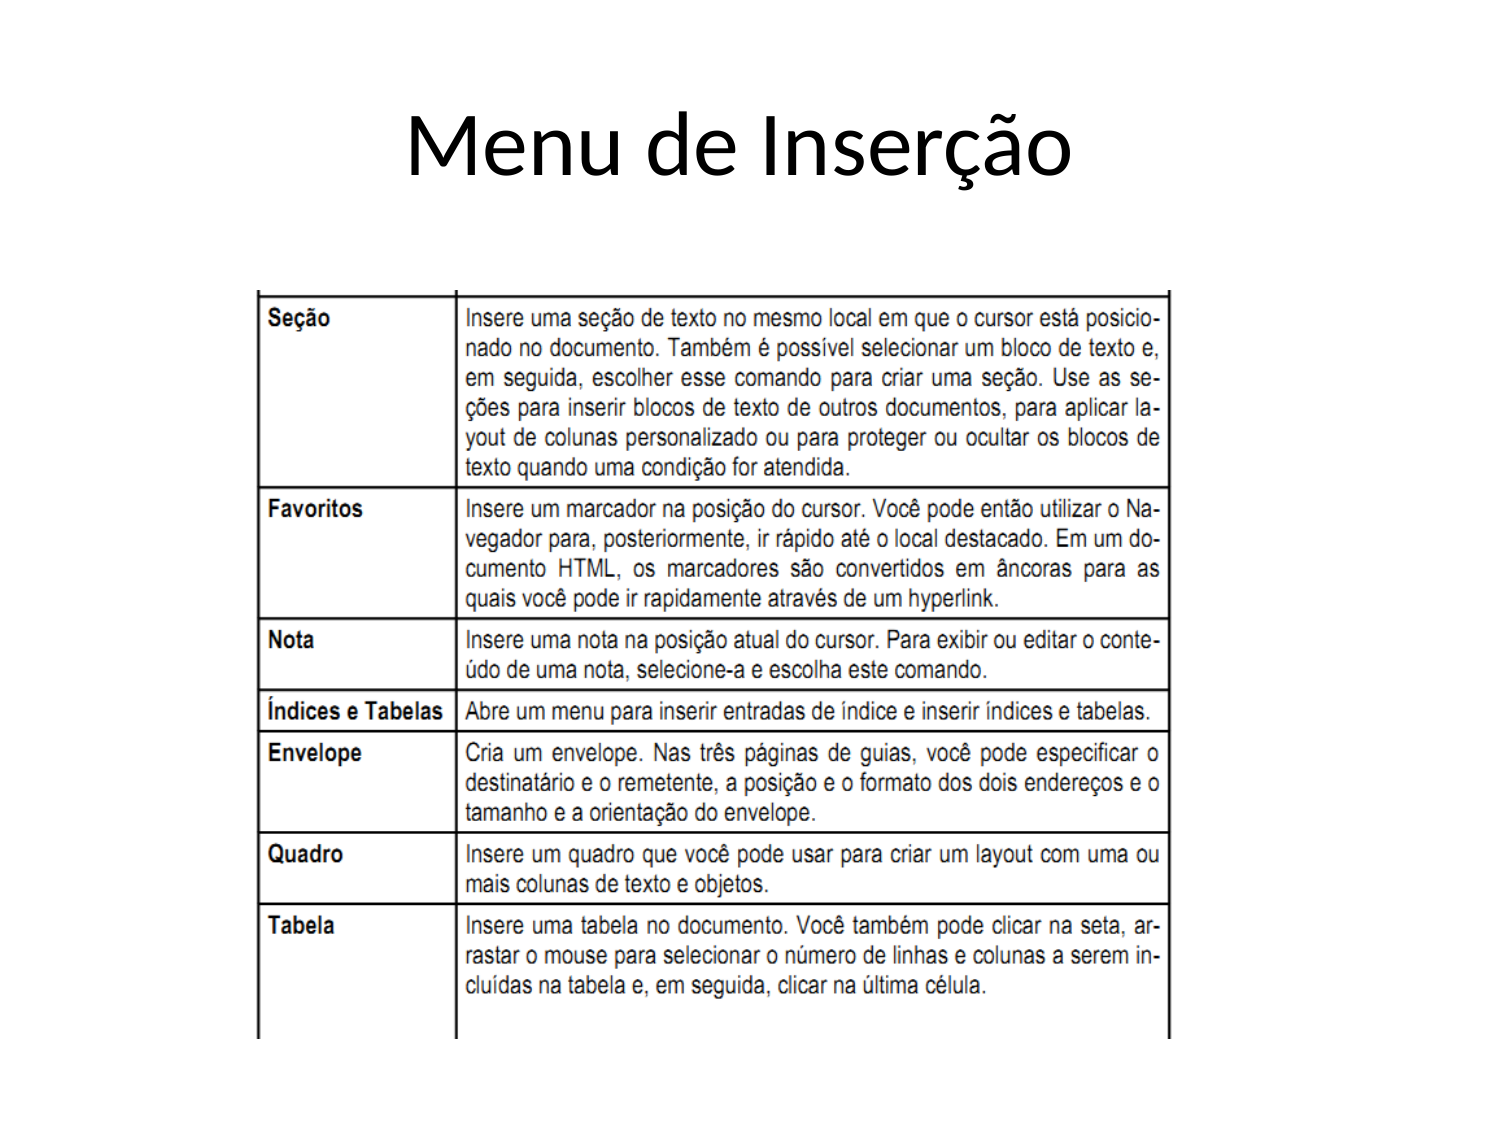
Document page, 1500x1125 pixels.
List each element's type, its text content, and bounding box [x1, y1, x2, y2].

title Menu de Inserção [75, 45, 1426, 233]
picture [253, 290, 1177, 1039]
